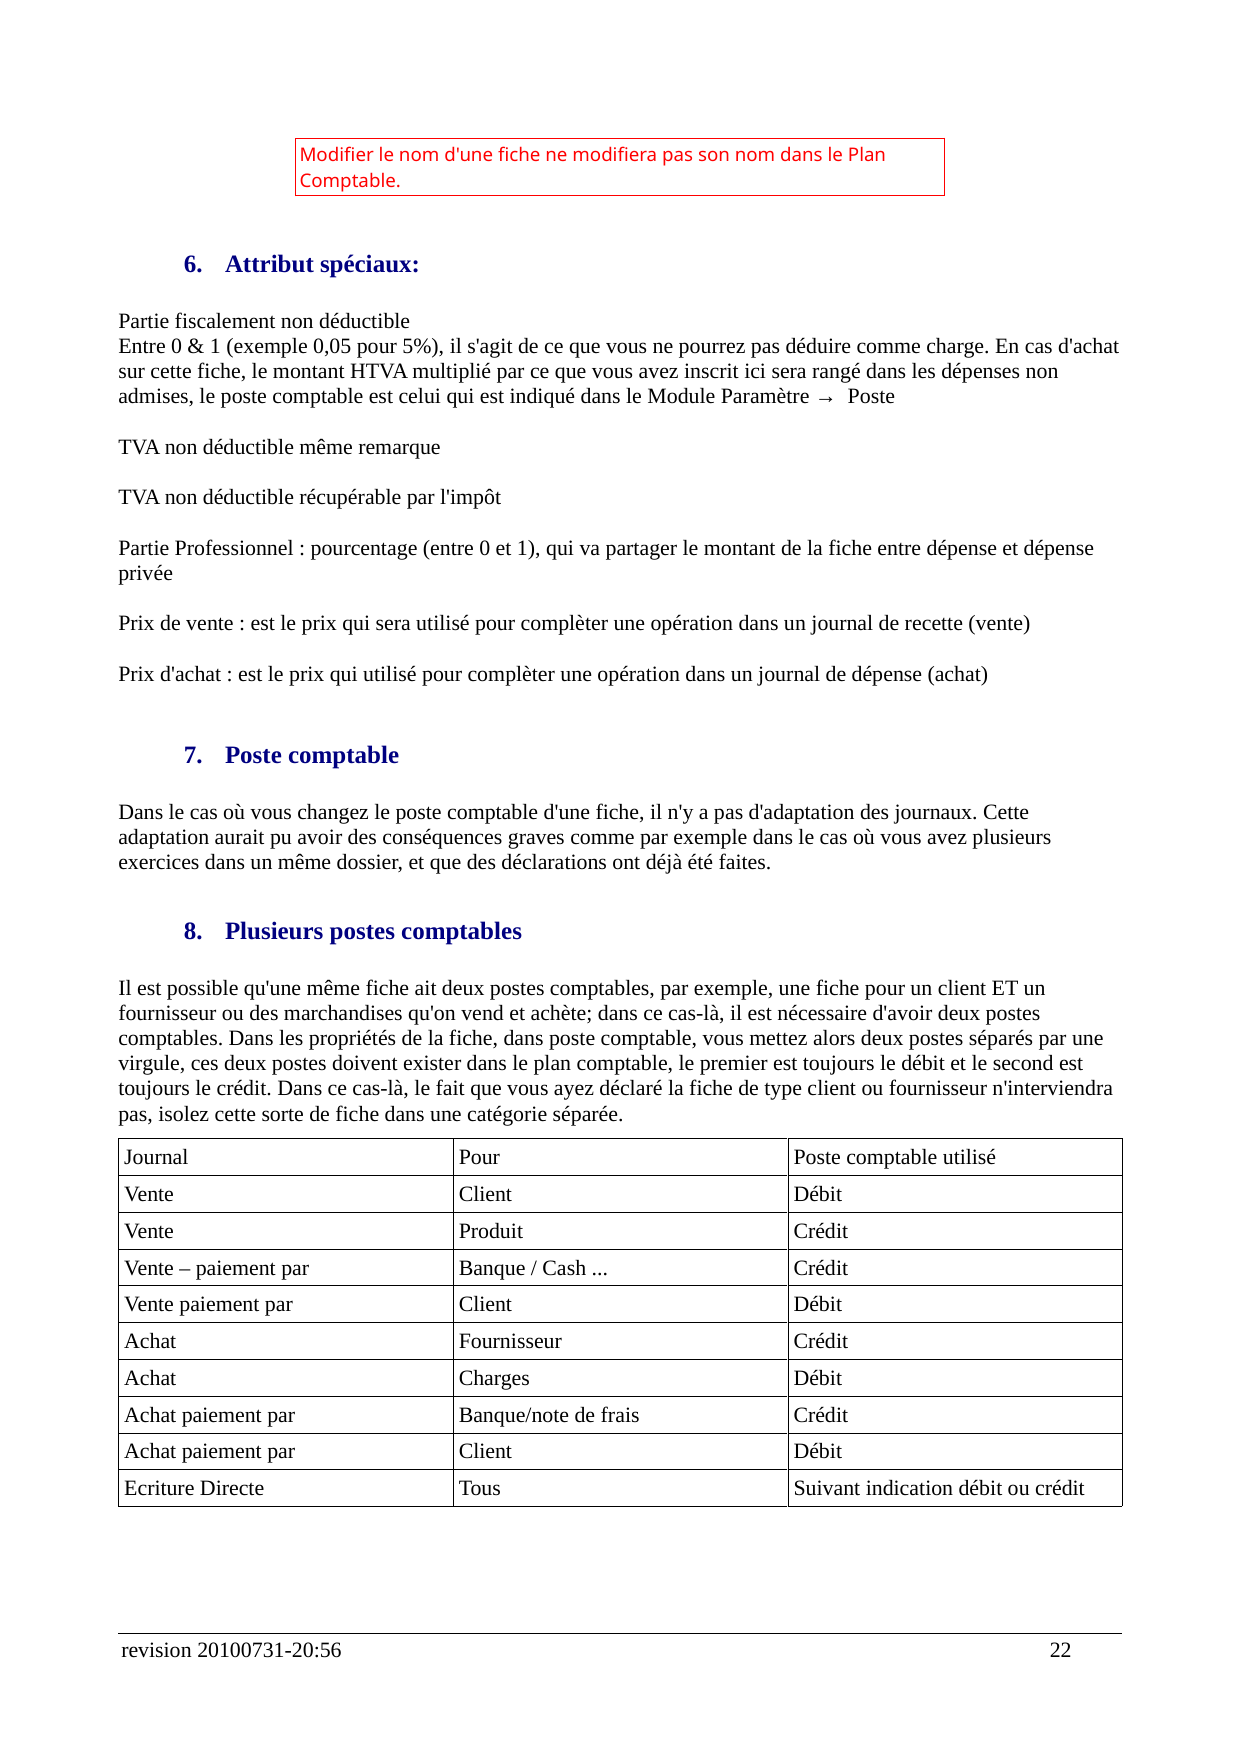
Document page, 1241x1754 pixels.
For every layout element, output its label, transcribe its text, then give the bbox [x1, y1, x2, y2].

table_header Poste comptable utilisé [789, 1139, 1122, 1175]
table_cell Vente paiement par [119, 1286, 453, 1322]
text TVA non déductible même remarque [118, 434, 1122, 459]
table_cell Produit [454, 1213, 787, 1249]
table_cell Vente – paiement par [119, 1250, 453, 1285]
text Modifier le nom d'une fiche ne modifiera pas son nom dans le Plan Comptable. [296, 139, 944, 195]
table_cell Client [454, 1176, 787, 1212]
table_cell Crédit [789, 1250, 1122, 1285]
table_cell Achat [119, 1323, 453, 1359]
table_cell Achat paiement par [119, 1434, 453, 1469]
table_cell Crédit [789, 1323, 1122, 1359]
table_cell Ecriture Directe [119, 1470, 453, 1506]
text Entre 0 & 1 (exemple 0,05 pour 5%), il s'agit de ce que vous ne pourrez pas déduire comme charge. En cas d'achat sur cette fiche, le montant HTVA multiplié par ce que vous avez inscrit ici sera rangé dans les dépenses non admises, le poste comptable est celui qui est indiqué dans le Module Paramètre → Poste [118, 333, 1122, 408]
table_cell Fournisseur [454, 1323, 787, 1359]
table_cell Client [454, 1434, 787, 1469]
table_cell Client [454, 1286, 787, 1322]
table_cell Banque / Cash ... [454, 1250, 787, 1285]
table_cell Débit [789, 1360, 1122, 1396]
table_cell Crédit [789, 1213, 1122, 1249]
subtitle Attribut spéciaux: [177, 249, 1122, 278]
table_cell Débit [789, 1286, 1122, 1322]
table_cell Débit [789, 1176, 1122, 1212]
table_header Journal [119, 1139, 453, 1175]
table_cell Vente [119, 1176, 453, 1212]
text Dans le cas où vous changez le poste comptable d'une fiche, il n'y a pas d'adaptation des journaux. Cette adaptation aurait pu avoir des conséquences graves comme par exemple dans le cas où vous avez plusieurs exercices dans un même dossier, et que des déclarations ont déjà été faites. [118, 799, 1122, 874]
table_header Pour [454, 1139, 787, 1175]
text Prix d'achat : est le prix qui utilisé pour complèter une opération dans un journal de dépense (achat) [118, 661, 1122, 686]
text Partie fiscalement non déductible [118, 308, 1122, 333]
text TVA non déductible récupérable par l'impôt [118, 484, 1122, 509]
table_cell Crédit [789, 1397, 1122, 1433]
text Prix de vente : est le prix qui sera utilisé pour complèter une opération dans un journal de recette (vente) [118, 610, 1122, 635]
table_cell Banque/note de frais [454, 1397, 787, 1433]
subtitle Plusieurs postes comptables [177, 916, 1122, 945]
table_cell Charges [454, 1360, 787, 1396]
table_cell Achat paiement par [119, 1397, 453, 1433]
table_cell Suivant indication débit ou crédit [789, 1470, 1122, 1506]
subtitle Poste comptable [177, 741, 1122, 769]
table_cell Vente [119, 1213, 453, 1249]
text Partie Professionnel : pourcentage (entre 0 et 1), qui va partager le montant de la fiche entre dépense et dépense privée [118, 534, 1122, 585]
text Il est possible qu'une même fiche ait deux postes comptables, par exemple, une fiche pour un client ET un fournisseur ou des marchandises qu'on vend et achète; dans ce cas-là, il est nécessaire d'avoir deux postes comptables. Dans les propriétés de la fiche, dans poste comptable, vous mettez alors deux postes séparés par une virgule, ces deux postes doivent exister dans le plan comptable, le premier est toujours le débit et le second est toujours le crédit. Dans ce cas-là, le fait que vous ayez déclaré la fiche de type client ou fournisseur n'interviendra pas, isolez cette sorte de fiche dans une catégorie séparée. [118, 974, 1122, 1126]
table_cell Achat [119, 1360, 453, 1396]
table_cell Débit [789, 1434, 1122, 1469]
table_cell Tous [454, 1470, 787, 1506]
